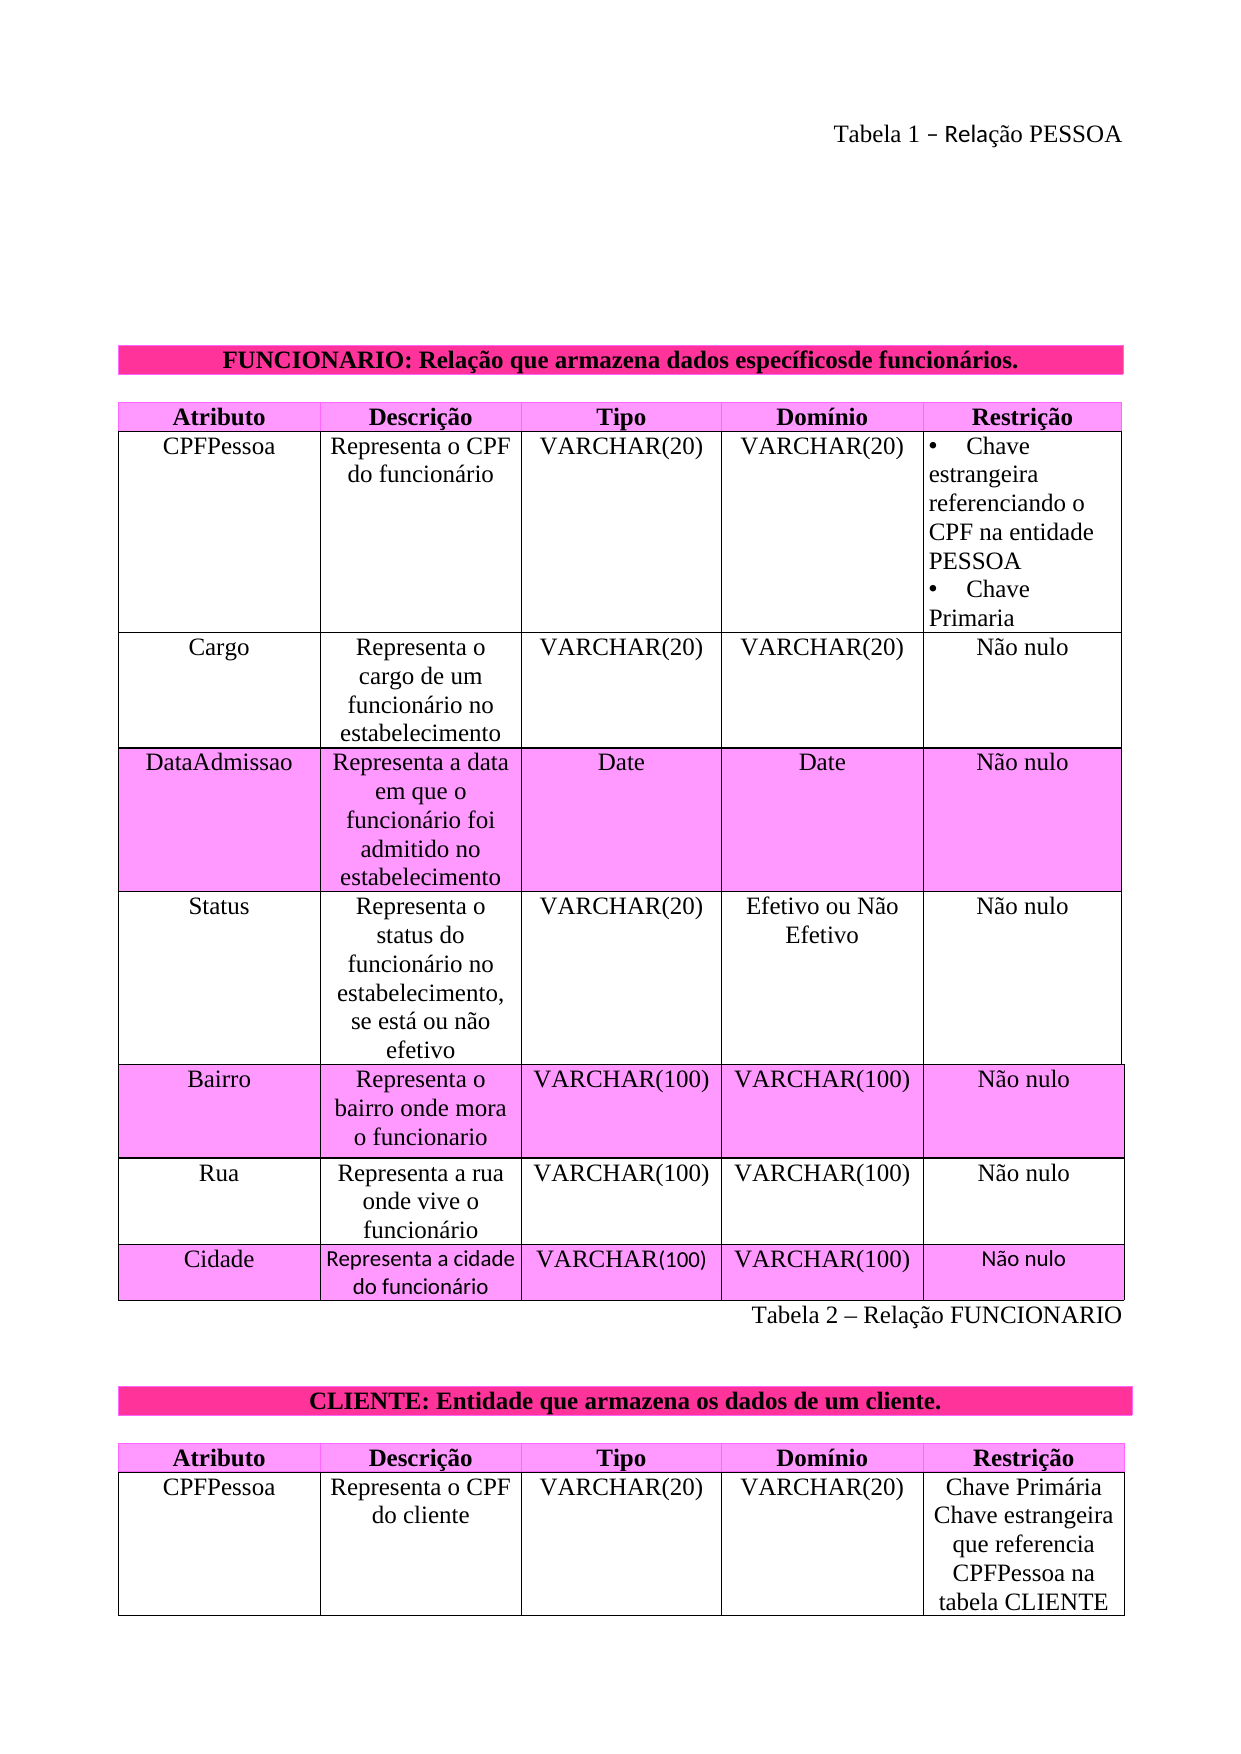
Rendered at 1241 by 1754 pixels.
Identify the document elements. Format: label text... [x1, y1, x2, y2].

text Tabela 2 – Relação FUNCIONARIO [118, 1301, 1122, 1329]
table_header Restrição [924, 403, 1121, 431]
table_cell Não nulo [924, 633, 1121, 747]
table_header Domínio [722, 403, 923, 431]
table_cell Status [119, 892, 320, 1064]
table_cell Representa o cargo de um funcionário no estabelecimento [321, 633, 521, 747]
table_header Atributo [119, 1444, 320, 1471]
table_cell VARCHAR(20) [522, 1473, 721, 1615]
table_cell Representa o CPF do funcionário [321, 432, 521, 632]
table_cell VARCHAR(20) [522, 633, 721, 747]
table_cell Representa a data em que o funcionário foi admitido no estabelecimento [321, 749, 521, 891]
table_cell VARCHAR(100) [522, 1159, 721, 1244]
table_cell Cargo [119, 633, 320, 747]
table_header Atributo [119, 403, 320, 431]
table_header Descrição [321, 1444, 521, 1471]
table_cell VARCHAR(20) [722, 432, 923, 632]
table_cell VARCHAR(20) [722, 1473, 923, 1615]
table_cell CPFPessoa [119, 432, 320, 632]
table_cell Representa o status do funcionário no estabelecimento, se está ou não efetivo [321, 892, 521, 1064]
table_cell Cidade [119, 1245, 320, 1300]
table_cell Não nulo [924, 892, 1121, 1064]
table_header Domínio [722, 1444, 923, 1471]
table_header Tipo [522, 1444, 721, 1471]
table_header CLIENTE: Entidade que armazena os dados de um cliente. [119, 1387, 1132, 1415]
table_header Tipo [522, 403, 721, 431]
table_cell Não nulo [924, 1245, 1124, 1300]
table_header Descrição [321, 403, 521, 431]
table_header FUNCIONARIO: Relação que armazena dados específicosde funcionários. [119, 346, 1123, 374]
text Tabela 1 – Relação PESSOA [118, 118, 1122, 149]
table_header Representa o bairro onde mora o funcionario [321, 1065, 521, 1157]
table_header VARCHAR(100) [722, 1065, 923, 1157]
table_cell Representa a cidade do funcionário [321, 1245, 521, 1300]
table_cell Rua [119, 1159, 320, 1244]
table_cell VARCHAR(20) [722, 633, 923, 747]
table_cell Não nulo [924, 1159, 1124, 1244]
table_cell Date [722, 749, 923, 891]
table_header Não nulo [924, 1065, 1124, 1157]
table_cell Representa o CPF do cliente [321, 1473, 521, 1615]
table_cell Chave Primária Chave estrangeira que referencia CPFPessoa na tabela CLIENTE [924, 1473, 1124, 1615]
table_cell DataAdmissao [119, 749, 320, 891]
table_cell VARCHAR(100) [722, 1245, 923, 1300]
table_cell Date [522, 749, 721, 891]
table_cell VARCHAR(20) [522, 892, 721, 1064]
table_cell VARCHAR(100) [522, 1245, 721, 1300]
table_cell CPFPessoa [119, 1473, 320, 1615]
table_header Restrição [924, 1444, 1124, 1471]
table_cell Não nulo [924, 749, 1121, 891]
table_cell VARCHAR(100) [722, 1159, 923, 1244]
table_cell Efetivo ou Não Efetivo [722, 892, 923, 1064]
table_header VARCHAR(100) [522, 1065, 721, 1157]
table_cell VARCHAR(20) [522, 432, 721, 632]
table_header Bairro [119, 1065, 320, 1157]
table_cell Representa a rua onde vive o funcionário [321, 1159, 521, 1244]
table_cell Chave estrangeira referenciando o CPF na entidade PESSOA Chave Primaria [924, 432, 1121, 632]
